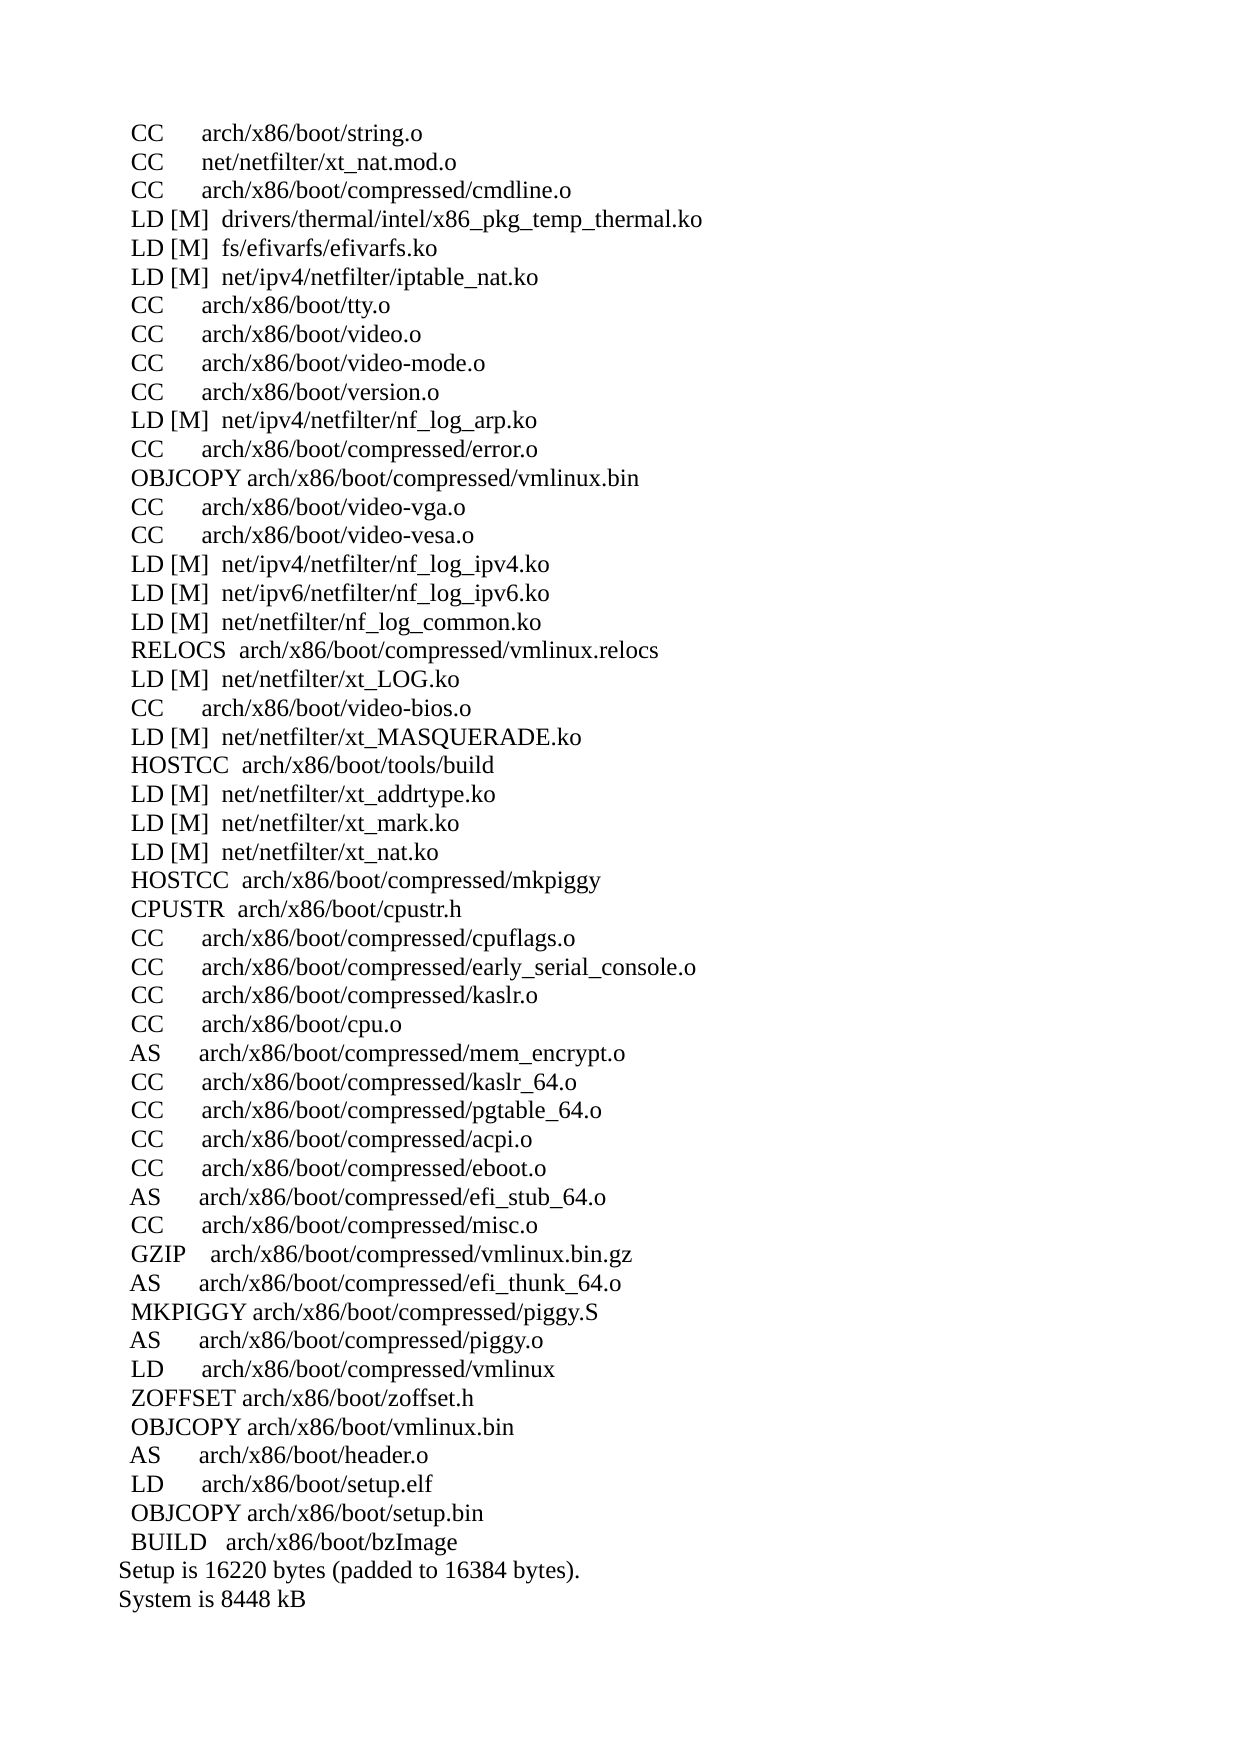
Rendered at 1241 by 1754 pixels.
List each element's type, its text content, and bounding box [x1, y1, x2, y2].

text CC arch/x86/boot/compressed/eboot.o [118, 1153, 1122, 1182]
text CC arch/x86/boot/compressed/pgtable_64.o [118, 1096, 1122, 1124]
text CC arch/x86/boot/compressed/error.o [118, 434, 1122, 463]
text CC arch/x86/boot/version.o [118, 377, 1122, 406]
text AS arch/x86/boot/compressed/efi_stub_64.o [118, 1182, 1122, 1211]
text LD [M] net/netfilter/xt_nat.ko [118, 837, 1122, 866]
text OBJCOPY arch/x86/boot/setup.bin [118, 1498, 1122, 1527]
text ZOFFSET arch/x86/boot/zoffset.h [118, 1383, 1122, 1412]
text BUILD arch/x86/boot/bzImage [118, 1527, 1122, 1556]
text LD [M] fs/efivarfs/efivarfs.ko [118, 233, 1122, 262]
text System is 8448 kB [118, 1584, 1122, 1613]
text CC net/netfilter/xt_nat.mod.o [118, 147, 1122, 176]
text LD [M] net/netfilter/xt_addrtype.ko [118, 779, 1122, 808]
text OBJCOPY arch/x86/boot/compressed/vmlinux.bin [118, 463, 1122, 492]
text CC arch/x86/boot/compressed/early_serial_console.o [118, 952, 1122, 981]
text LD [M] net/netfilter/xt_LOG.ko [118, 664, 1122, 693]
text CC arch/x86/boot/cpu.o [118, 1009, 1122, 1038]
text AS arch/x86/boot/compressed/piggy.o [118, 1326, 1122, 1354]
text GZIP arch/x86/boot/compressed/vmlinux.bin.gz [118, 1239, 1122, 1268]
text LD arch/x86/boot/setup.elf [118, 1469, 1122, 1498]
text AS arch/x86/boot/header.o [118, 1441, 1122, 1469]
text CC arch/x86/boot/video-vga.o [118, 492, 1122, 521]
text LD [M] net/netfilter/xt_mark.ko [118, 808, 1122, 837]
text CC arch/x86/boot/video-mode.o [118, 348, 1122, 377]
text RELOCS arch/x86/boot/compressed/vmlinux.relocs [118, 636, 1122, 664]
text CC arch/x86/boot/video-vesa.o [118, 521, 1122, 549]
text AS arch/x86/boot/compressed/efi_thunk_64.o [118, 1268, 1122, 1297]
text CC arch/x86/boot/video-bios.o [118, 693, 1122, 722]
text LD [M] net/ipv4/netfilter/iptable_nat.ko [118, 262, 1122, 291]
text HOSTCC arch/x86/boot/compressed/mkpiggy [118, 866, 1122, 894]
text CC arch/x86/boot/tty.o [118, 291, 1122, 319]
text LD [M] net/netfilter/nf_log_common.ko [118, 607, 1122, 636]
text MKPIGGY arch/x86/boot/compressed/piggy.S [118, 1297, 1122, 1326]
text Setup is 16220 bytes (padded to 16384 bytes). [118, 1556, 1122, 1584]
text HOSTCC arch/x86/boot/tools/build [118, 751, 1122, 779]
text CC arch/x86/boot/video.o [118, 319, 1122, 348]
text CC arch/x86/boot/compressed/kaslr_64.o [118, 1067, 1122, 1096]
text CPUSTR arch/x86/boot/cpustr.h [118, 894, 1122, 923]
text LD [M] net/ipv4/netfilter/nf_log_ipv4.ko [118, 549, 1122, 578]
text CC arch/x86/boot/compressed/cmdline.o [118, 176, 1122, 204]
text CC arch/x86/boot/compressed/misc.o [118, 1211, 1122, 1239]
text LD arch/x86/boot/compressed/vmlinux [118, 1354, 1122, 1383]
text CC arch/x86/boot/string.o [118, 118, 1122, 147]
text AS arch/x86/boot/compressed/mem_encrypt.o [118, 1038, 1122, 1067]
text LD [M] net/ipv6/netfilter/nf_log_ipv6.ko [118, 578, 1122, 607]
text CC arch/x86/boot/compressed/cpuflags.o [118, 923, 1122, 952]
text CC arch/x86/boot/compressed/acpi.o [118, 1124, 1122, 1153]
text CC arch/x86/boot/compressed/kaslr.o [118, 981, 1122, 1009]
text LD [M] net/ipv4/netfilter/nf_log_arp.ko [118, 406, 1122, 434]
text LD [M] net/netfilter/xt_MASQUERADE.ko [118, 722, 1122, 751]
text OBJCOPY arch/x86/boot/vmlinux.bin [118, 1412, 1122, 1441]
text LD [M] drivers/thermal/intel/x86_pkg_temp_thermal.ko [118, 204, 1122, 233]
